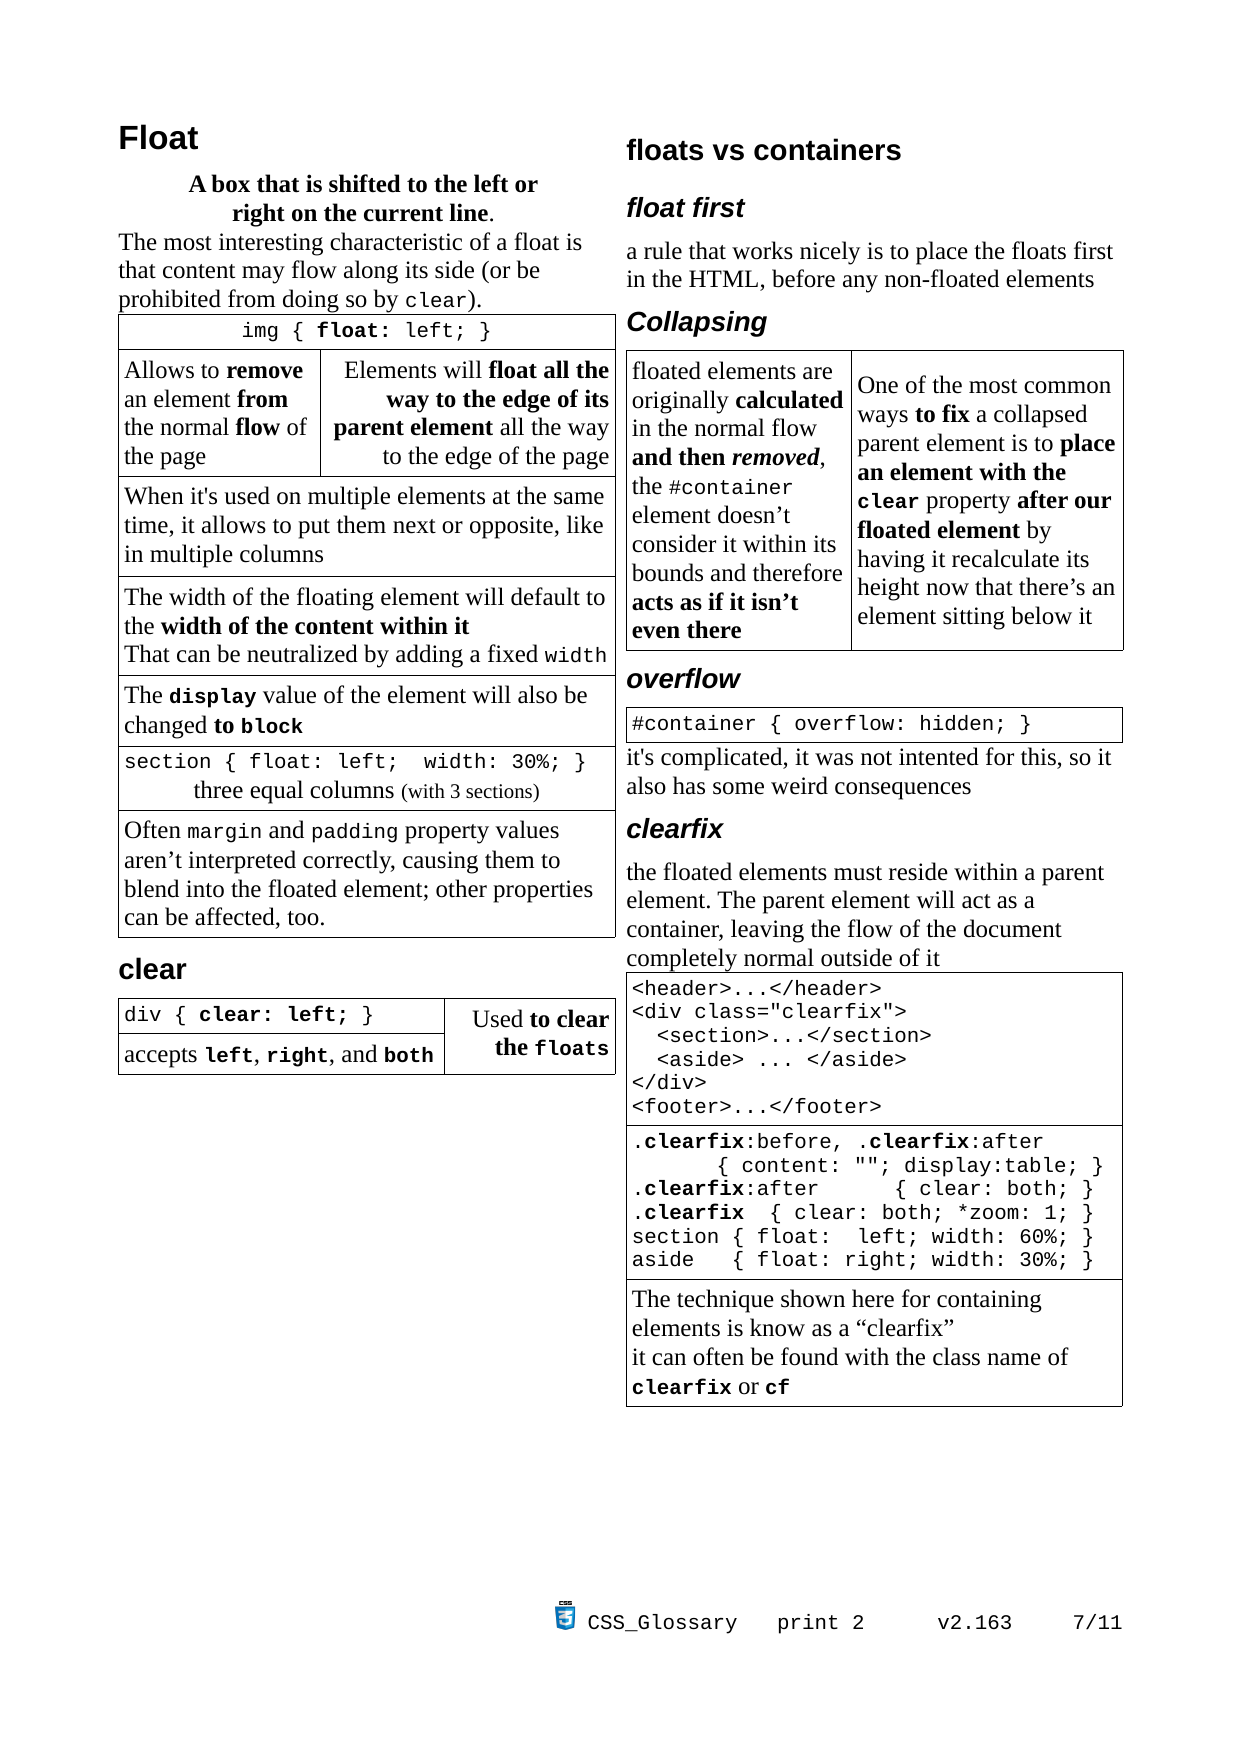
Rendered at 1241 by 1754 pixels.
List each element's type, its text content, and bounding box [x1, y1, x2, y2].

table_cell accepts left, right, and both [119, 1034, 444, 1074]
text The most interesting characteristic of a float is that content may flow along its side (or be prohibited from doing so by clear). [118, 227, 614, 314]
table_cell section { float: left; width: 30%; } three equal columns (with 3 sections) [119, 747, 615, 809]
table_header Used to clear the floats [445, 999, 615, 1074]
text A box that is shifted to the left or [118, 169, 614, 198]
table_cell Elements will float all the way to the edge of its parent element all the way to the edge of the page [321, 350, 615, 476]
subtitle clearfix [626, 812, 1122, 844]
table_cell The technique shown here for containing elements is know as a “clearfix” it can often be found with the class name of clearfix or cf [627, 1280, 1122, 1406]
subtitle overflow [626, 663, 1122, 694]
subtitle clear [118, 952, 614, 985]
subtitle Float [118, 118, 614, 157]
table_cell Allows to remove an element from the normal flow of the page [119, 350, 320, 476]
table_header div { clear: left; } [119, 999, 444, 1033]
table_header floated elements are originally calculated in the normal flow and then removed, the #container element doesn’t consider it within its bounds and therefore acts as if it isn’t even there [627, 351, 851, 650]
text right on the current line. [118, 198, 614, 227]
table_cell .clearfix:before, .clearfix:after { content: ""; display:table; } .clearfix:after { clear: both; } .clearfix { clear: both; *zoom: 1; } section { float: left; width: 60%; } aside { float: right; width: 30%; } [627, 1126, 1122, 1279]
table_header img { float: left; } [119, 315, 615, 349]
subtitle float first [626, 191, 1122, 223]
subtitle Collapsing [626, 306, 1122, 338]
table_cell When it's used on multiple elements at the same time, it allows to put them next or opposite, like in multiple columns [119, 477, 615, 576]
picture [555, 1601, 575, 1630]
table_cell The display value of the element will also be changed to block [119, 676, 615, 746]
text the floated elements must reside within a parent element. The parent element will act as a container, leaving the flow of the document completely normal outside of it [626, 857, 1122, 972]
text a rule that works nicely is to place the floats first in the HTML, before any non-floated elements [626, 236, 1122, 293]
subtitle floats vs containers [626, 133, 1122, 166]
table_header #container { overflow: hidden; } [627, 708, 1122, 742]
table_cell The width of the floating element will default to the width of the content within it That can be neutralized by adding a fixed width [119, 577, 615, 675]
table_cell Often margin and padding property values aren’t interpreted correctly, causing them to blend into the floated element; other properties can be affected, too. [119, 811, 615, 937]
table_header One of the most common ways to fix a collapsed parent element is to place an element with the clear property after our floated element by having it recalculate its height now that there’s an element sitting below it [852, 351, 1123, 650]
text it's complicated, it was not intented for this, so it also has some weird consequences [626, 743, 1122, 800]
table_header <header>...</header> <div class="clearfix"> <section>...</section> <aside> ... </aside> </div> <footer>...</footer> [627, 973, 1122, 1125]
